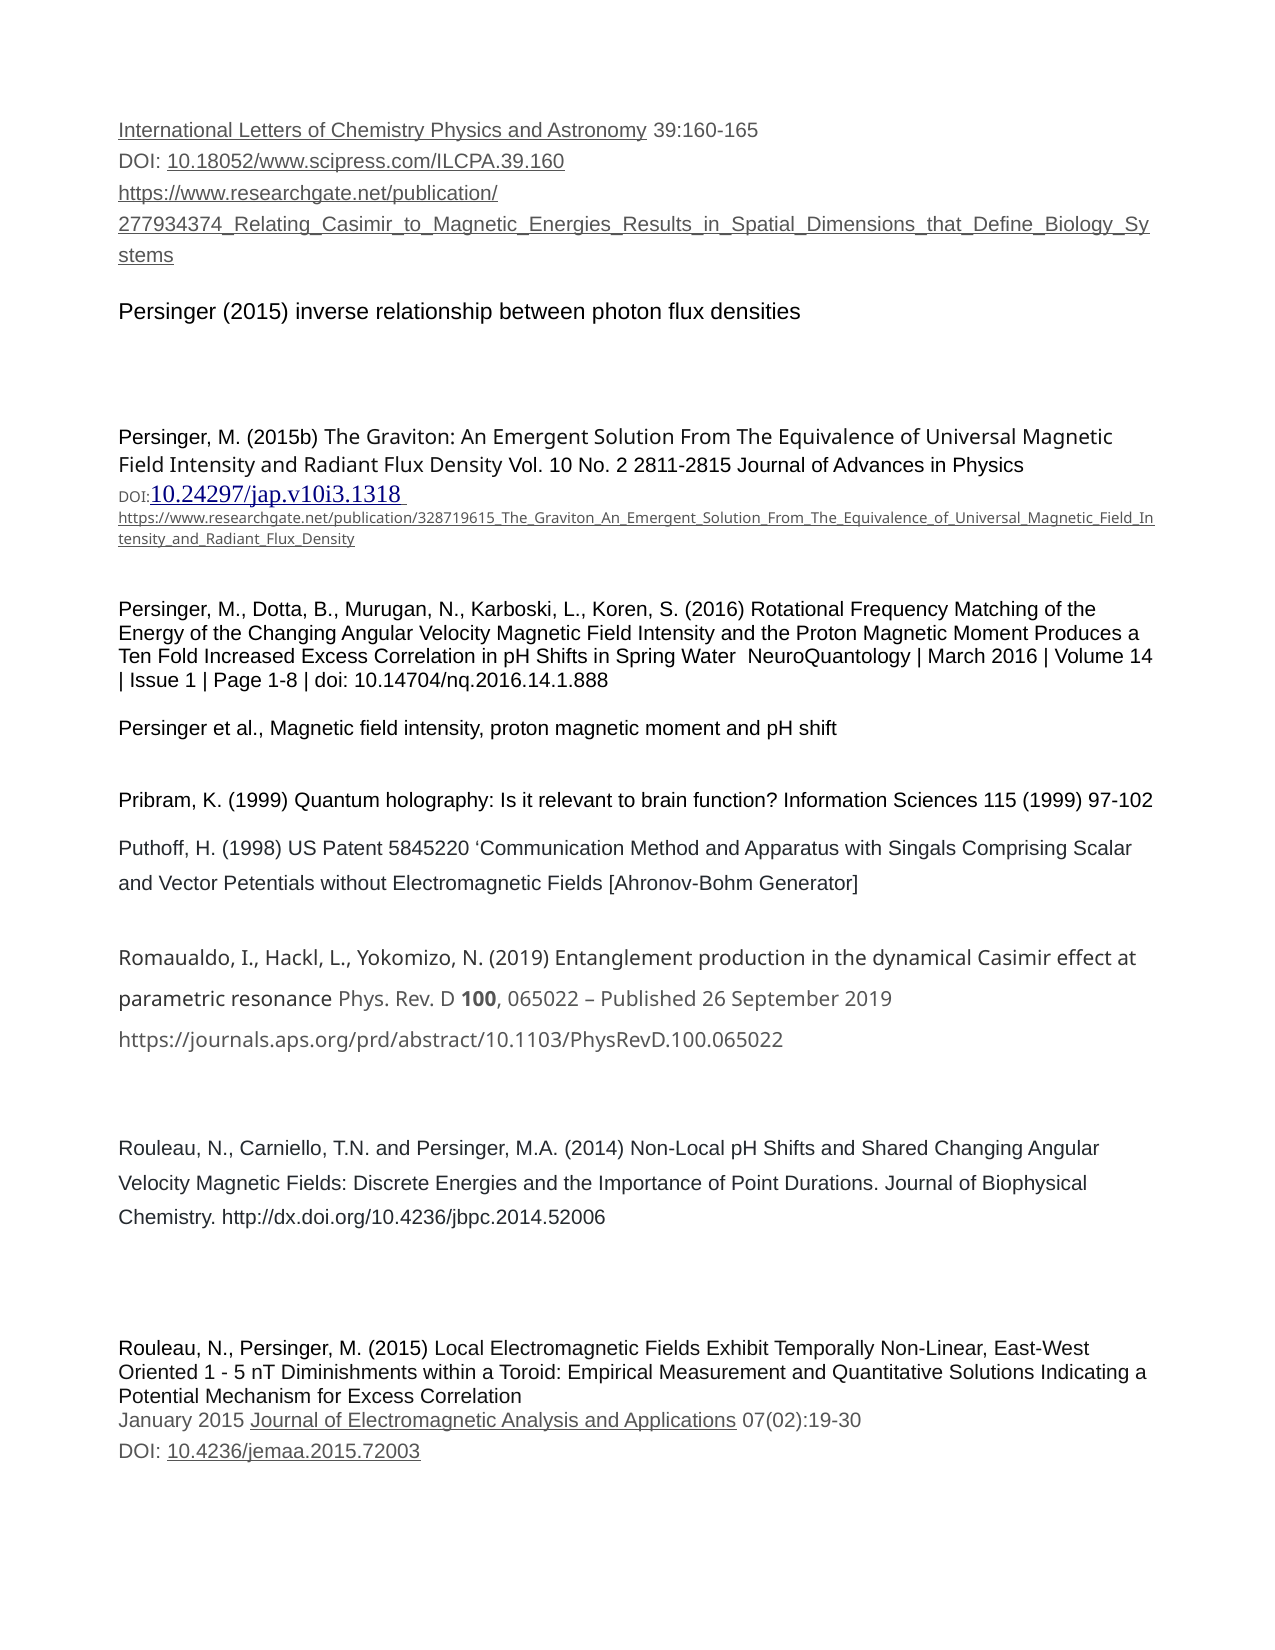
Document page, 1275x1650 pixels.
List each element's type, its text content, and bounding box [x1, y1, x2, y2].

text Persinger et al., Magnetic field intensity, proton magnetic moment and pH shift [118, 716, 1157, 740]
text Rouleau, N., Persinger, M. (2015) Local Electromagnetic Fields Exhibit Temporally Non-Linear, East-West Oriented 1 - 5 nT Diminishments within a Toroid: Empirical Measurement and Quantitative Solutions Indicating a Potential Mechanism for Excess Correlation [118, 1336, 1157, 1408]
text Rouleau, N., Carniello, T.N. and Persinger, M.A. (2014) Non-Local pH Shifts and Shared Changing Angular Velocity Magnetic Fields: Discrete Energies and the Importance of Point Durations. Journal of Biophysical Chemistry. http://dx.doi.org/10.4236/jbpc.2014.52006 [118, 1136, 1157, 1229]
text Puthoff, H. (1998) US Patent 5845220 ‘Communication Method and Apparatus with Singals Comprising Scalar and Vector Petentials without Electromagnetic Fields [Ahronov-Bohm Generator] [118, 836, 1157, 894]
text DOI: 10.18052/www.scipress.com/ILCPA.39.160 [118, 149, 1157, 173]
text Persinger (2015) inverse relationship between photon flux densities [118, 298, 1157, 324]
text Pribram, K. (1999) Quantum holography: Is it relevant to brain function? Information Sciences 115 (1999) 97-102 [118, 788, 1157, 812]
text https://www.researchgate.net/publication/277934374_Relating_Casimir_to_Magnetic_Energies_Results_in_Spatial_Dimensions_that_Define_Biology_Systems [118, 180, 1157, 267]
list January 2015 Journal of Electromagnetic Analysis and Applications 07(02):19-30 [118, 1408, 1157, 1432]
subtitle Romaualdo, I., Hackl, L., Yokomizo, N. (2019) Entanglement production in the dynamical Casimir effect at parametric resonance Phys. Rev. D 100, 065022 – Published 26 September 2019 https://journals.aps.org/prd/abstract/10.1103/PhysRevD.100.065022 [118, 943, 1157, 1054]
text Persinger, M. (2015b) The Graviton: An Emergent Solution From The Equivalence of Universal Magnetic Field Intensity and Radiant Flux Density Vol. 10 No. 2 2811-2815 Journal of Advances in Physics DOI:10.24297/jap.v10i3.1318 https://www.researchgate.net/publication/328719615_The_Graviton_An_Emergent_Solution_From_The_Equivalence_of_Universal_Magnetic_Field_Intensity_and_Radiant_Flux_Density [118, 422, 1157, 548]
text DOI: 10.4236/jemaa.2015.72003 [118, 1439, 1157, 1463]
list International Letters of Chemistry Physics and Astronomy 39:160-165 [118, 118, 1157, 142]
text Persinger, M., Dotta, B., Murugan, N., Karboski, L., Koren, S. (2016) Rotational Frequency Matching of the Energy of the Changing Angular Velocity Magnetic Field Intensity and the Proton Magnetic Moment Produces a Ten Fold Increased Excess Correlation in pH Shifts in Spring Water NeuroQuantology | March 2016 | Volume 14 | Issue 1 | Page 1-8 | doi: 10.14704/nq.2016.14.1.888 [118, 596, 1157, 692]
